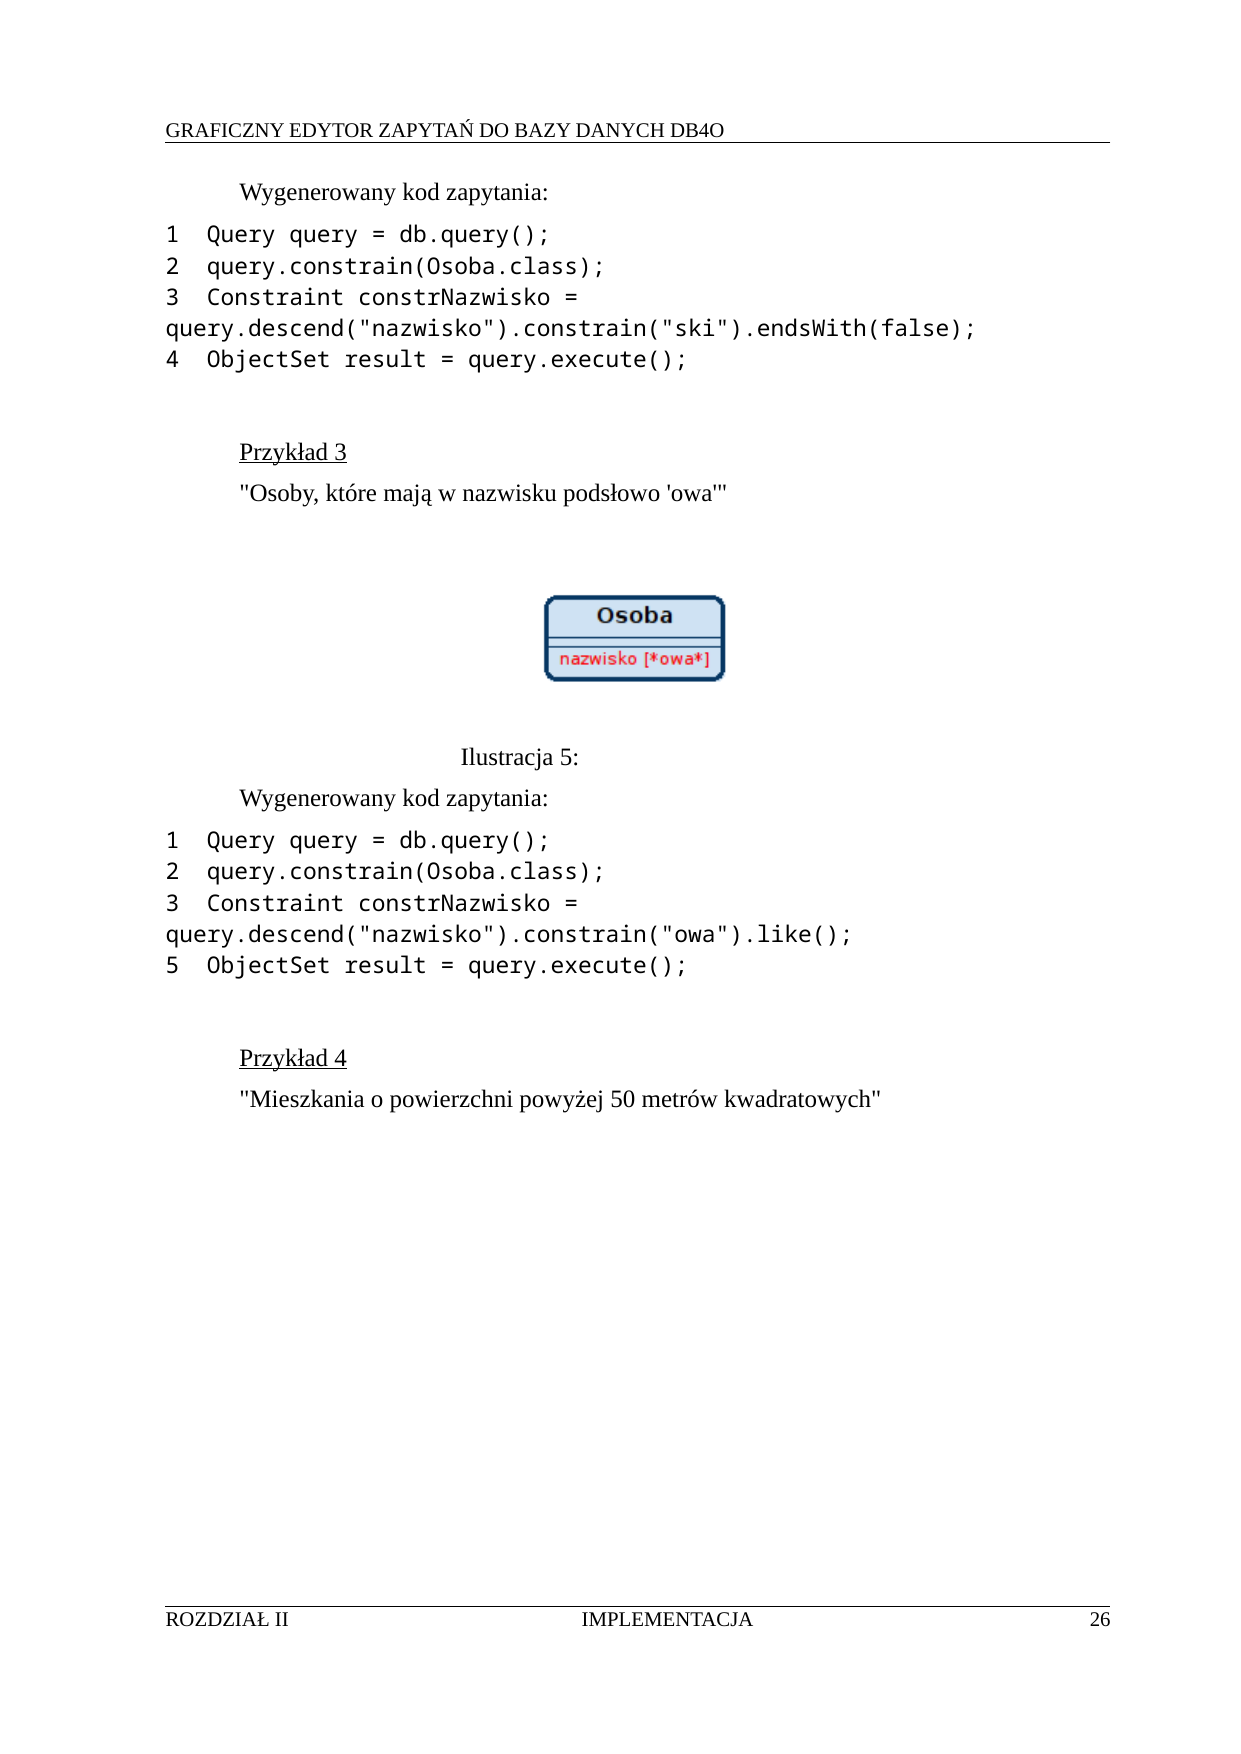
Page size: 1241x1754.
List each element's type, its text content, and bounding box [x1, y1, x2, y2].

text 2 query.constrain(Osoba.class); [165, 249, 1110, 281]
text 3 Constraint constrNazwisko = query.descend("nazwisko").constrain("owa").like(); [165, 887, 1110, 949]
text 1 Query query = db.query(); [165, 824, 1110, 855]
text Przykład 3 [165, 437, 1110, 466]
text Przykład 4 [165, 1043, 1110, 1072]
text 3 Constraint constrNazwisko = query.descend("nazwisko").constrain("ski").endsWith(false); [165, 281, 1110, 343]
text Wygenerowany kod zapytania: [165, 783, 1110, 812]
text 4 ObjectSet result = query.execute(); [165, 343, 1110, 374]
text Ilustracja 5: [460, 742, 815, 770]
text "Osoby, które mają w nazwisku podsłowo 'owa'" [165, 478, 1110, 507]
text 5 ObjectSet result = query.execute(); [165, 949, 1110, 980]
text "Mieszkania o powierzchni powyżej 50 metrów kwadratowych" [165, 1084, 1110, 1113]
picture [460, 561, 816, 742]
text 2 query.constrain(Osoba.class); [165, 855, 1110, 887]
text Wygenerowany kod zapytania: [165, 177, 1110, 206]
text 1 Query query = db.query(); [165, 218, 1110, 249]
